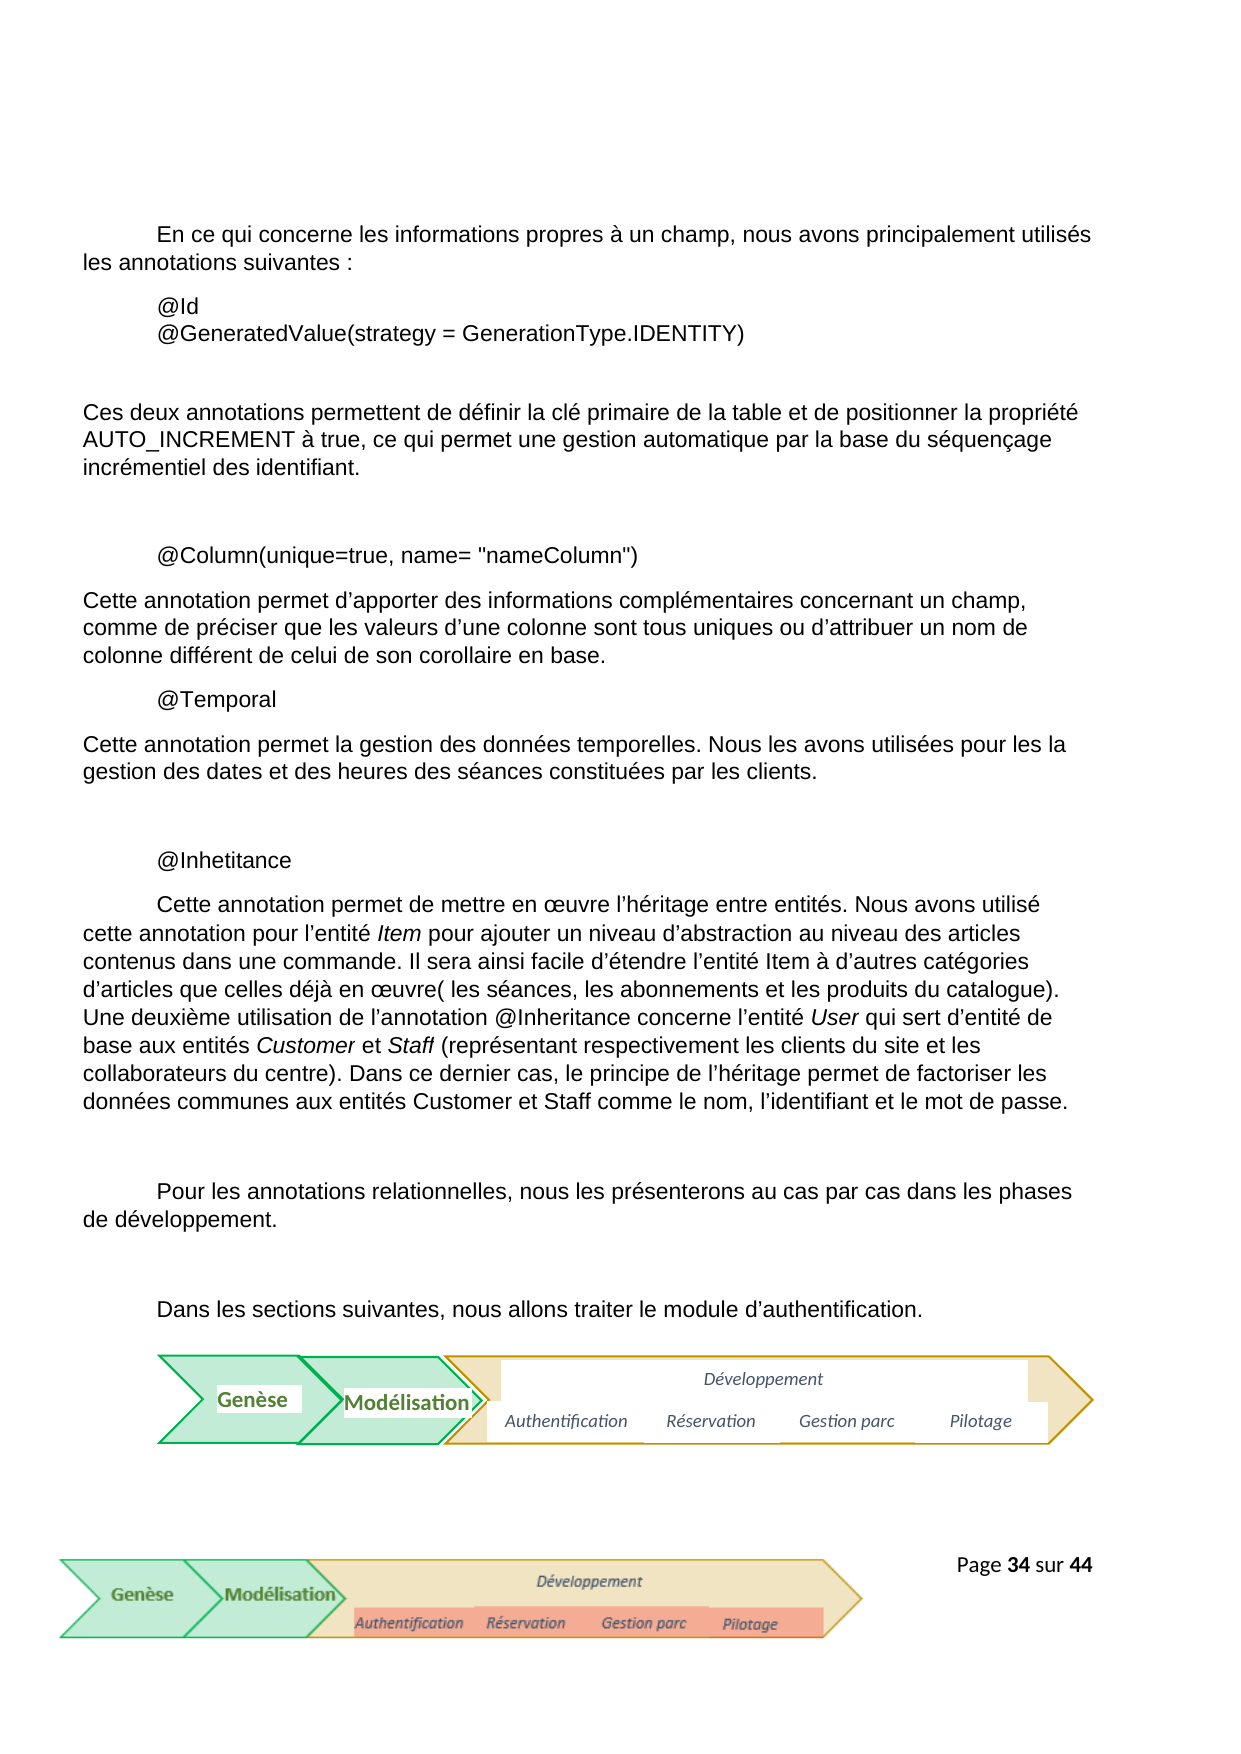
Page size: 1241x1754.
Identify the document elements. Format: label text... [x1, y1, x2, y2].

text Ces deux annotations permettent de définir la clé primaire de la table et de positionner la propriété AUTO_INCREMENT à true, ce qui permet une gestion automatique par la base du séquençage incrémentiel des identifiant. [83, 399, 1092, 480]
text Cette annotation permet la gestion des données temporelles. Nous les avons utilisées pour les la gestion des dates et des heures des séances constituées par les clients. [83, 731, 1092, 784]
text Genèse [217, 1385, 302, 1413]
text Développement [516, 1367, 1013, 1390]
text Cette annotation permet d’apporter des informations complémentaires concernant un champ, comme de préciser que les valeurs d’une colonne sont tous uniques ou d’attribuer un nom de colonne différent de celui de son corollaire en base. [83, 587, 1092, 668]
text @Inhetitance [83, 847, 1092, 873]
text @Id [83, 293, 1092, 320]
text En ce qui concerne les informations propres à un champ, nous avons principalement utilisés les annotations suivantes : [83, 221, 1092, 275]
text Modélisation [344, 1388, 472, 1416]
text @GeneratedValue(strategy = GenerationType.IDENTITY) [83, 320, 1092, 346]
text Gestion parc [795, 1409, 901, 1432]
text Pour les annotations relationnelles, nous les présenterons au cas par cas dans les phases de développement. [83, 1178, 1092, 1232]
text @Temporal [83, 686, 1092, 713]
text Dans les sections suivantes, nous allons traiter le module d’authentification. [83, 1296, 1092, 1322]
text @Column(unique=true, name= "nameColumn") [83, 542, 1092, 569]
text Cette annotation permet de mettre en œuvre l’héritage entre entités. Nous avons utilisé cette annotation pour l’entité Item pour ajouter un niveau d’abstraction au niveau des articles contenus dans une commande. Il sera ainsi facile d’étendre l’entité Item à d’autres catégories d’articles que celles déjà en œuvre( les séances, les abonnements et les produits du catalogue). Une deuxième utilisation de l’annotation @Inheritance concerne l’entité User qui sert d’entité de base aux entités Customer et Staff (représentant respectivement les clients du site et les collaborateurs du centre). Dans ce dernier cas, le principe de l’héritage permet de factoriser les données communes aux entités Customer et Staff comme le nom, l’identifiant et le mot de passe. [83, 891, 1092, 1115]
text Authentification [502, 1409, 632, 1432]
text Pilotage [930, 1409, 1033, 1432]
text Réservation [659, 1409, 765, 1432]
